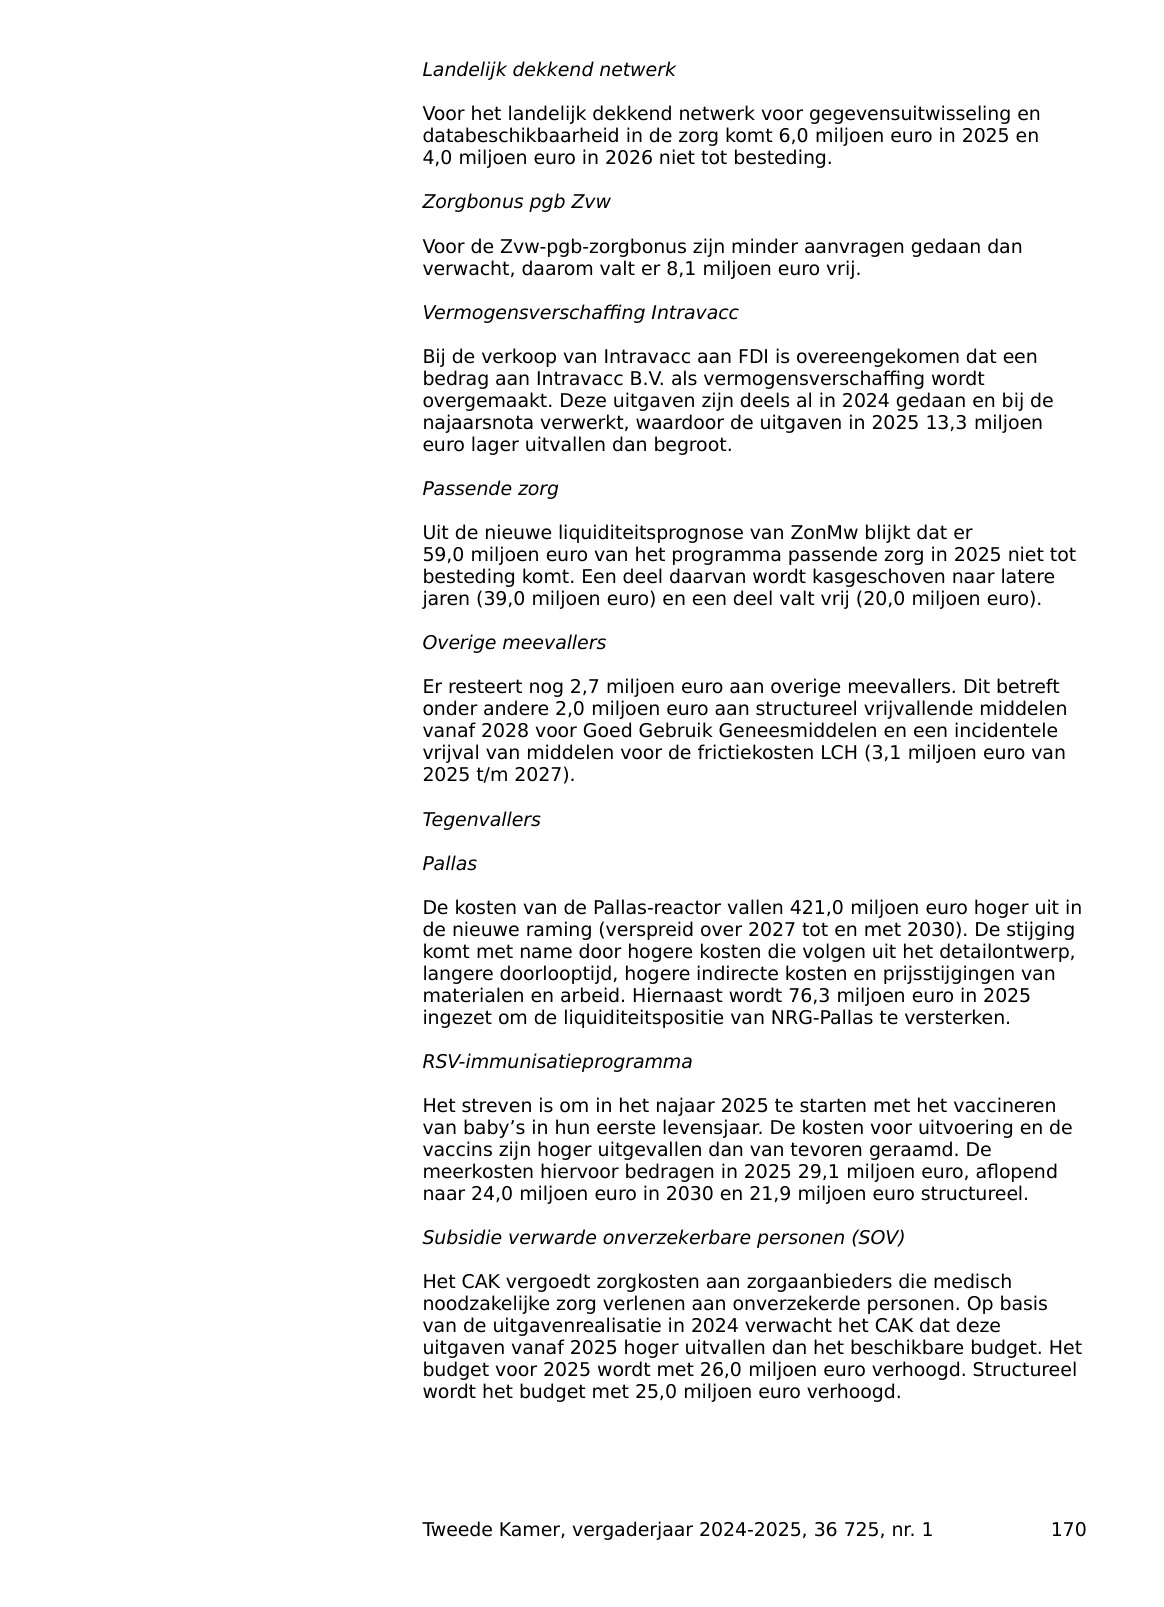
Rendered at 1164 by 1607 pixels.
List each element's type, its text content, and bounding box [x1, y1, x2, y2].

subtitle Vermogensverschaffing Intravacc [422, 302, 1087, 324]
subtitle Tegenvallers [422, 808, 1087, 830]
subtitle Subsidie verwarde onverzekerbare personen (SOV) [422, 1227, 1087, 1249]
subtitle Overige meevallers [422, 632, 1087, 654]
subtitle RSV-immunisatieprogramma [422, 1051, 1087, 1073]
text Er resteert nog 2,7 miljoen euro aan overige meevallers. Dit betreft onder andere 2,0 miljoen euro aan structureel vrijvallende middelen vanaf 2028 voor Goed Gebruik Geneesmiddelen en een incidentele vrijval van middelen voor de frictiekosten LCH (3,1 miljoen euro van 2025 t/m 2027). [422, 676, 1087, 786]
subtitle Landelijk dekkend netwerk [422, 59, 1087, 81]
text Voor het landelijk dekkend netwerk voor gegevensuitwisseling en databeschikbaarheid in de zorg komt 6,0 miljoen euro in 2025 en 4,0 miljoen euro in 2026 niet tot besteding. [422, 103, 1087, 169]
subtitle Passende zorg [422, 478, 1087, 500]
text Voor de Zvw-pgb-zorgbonus zijn minder aanvragen gedaan dan verwacht, daarom valt er 8,1 miljoen euro vrij. [422, 236, 1087, 279]
text Bĳ de verkoop van Intravacc aan FDI is overeengekomen dat een bedrag aan Intravacc B.V. als vermogensverschaffing wordt overgemaakt. Deze uitgaven zijn deels al in 2024 gedaan en bij de najaarsnota verwerkt, waardoor de uitgaven in 2025 13,3 miljoen euro lager uitvallen dan begroot. [422, 346, 1087, 456]
subtitle Pallas [422, 853, 1087, 874]
subtitle Zorgbonus pgb Zvw [422, 191, 1087, 213]
text Uit de nieuwe liquiditeitsprognose van ZonMw blijkt dat er 59,0 miljoen euro van het programma passende zorg in 2025 niet tot besteding komt. Een deel daarvan wordt kasgeschoven naar latere jaren (39,0 miljoen euro) en een deel valt vrij (20,0 miljoen euro). [422, 522, 1087, 610]
text Het CAK vergoedt zorgkosten aan zorgaanbieders die medisch noodzakelijke zorg verlenen aan onverzekerde personen. Op basis van de uitgavenrealisatie in 2024 verwacht het CAK dat deze uitgaven vanaf 2025 hoger uitvallen dan het beschikbare budget. Het budget voor 2025 wordt met 26,0 miljoen euro verhoogd. Structureel wordt het budget met 25,0 miljoen euro verhoogd. [422, 1271, 1087, 1403]
text De kosten van de Pallas-reactor vallen 421,0 miljoen euro hoger uit in de nieuwe raming (verspreid over 2027 tot en met 2030). De stijging komt met name door hogere kosten die volgen uit het detailontwerp, langere doorlooptijd, hogere indirecte kosten en prijsstijgingen van materialen en arbeid. Hiernaast wordt 76,3 miljoen euro in 2025 ingezet om de liquiditeitspositie van NRG-Pallas te versterken. [422, 897, 1087, 1029]
text Het streven is om in het najaar 2025 te starten met het vaccineren van baby’s in hun eerste levensjaar. De kosten voor uitvoering en de vaccins zijn hoger uitgevallen dan van tevoren geraamd. De meerkosten hiervoor bedragen in 2025 29,1 miljoen euro, aflopend naar 24,0 miljoen euro in 2030 en 21,9 miljoen euro structureel. [422, 1095, 1087, 1205]
